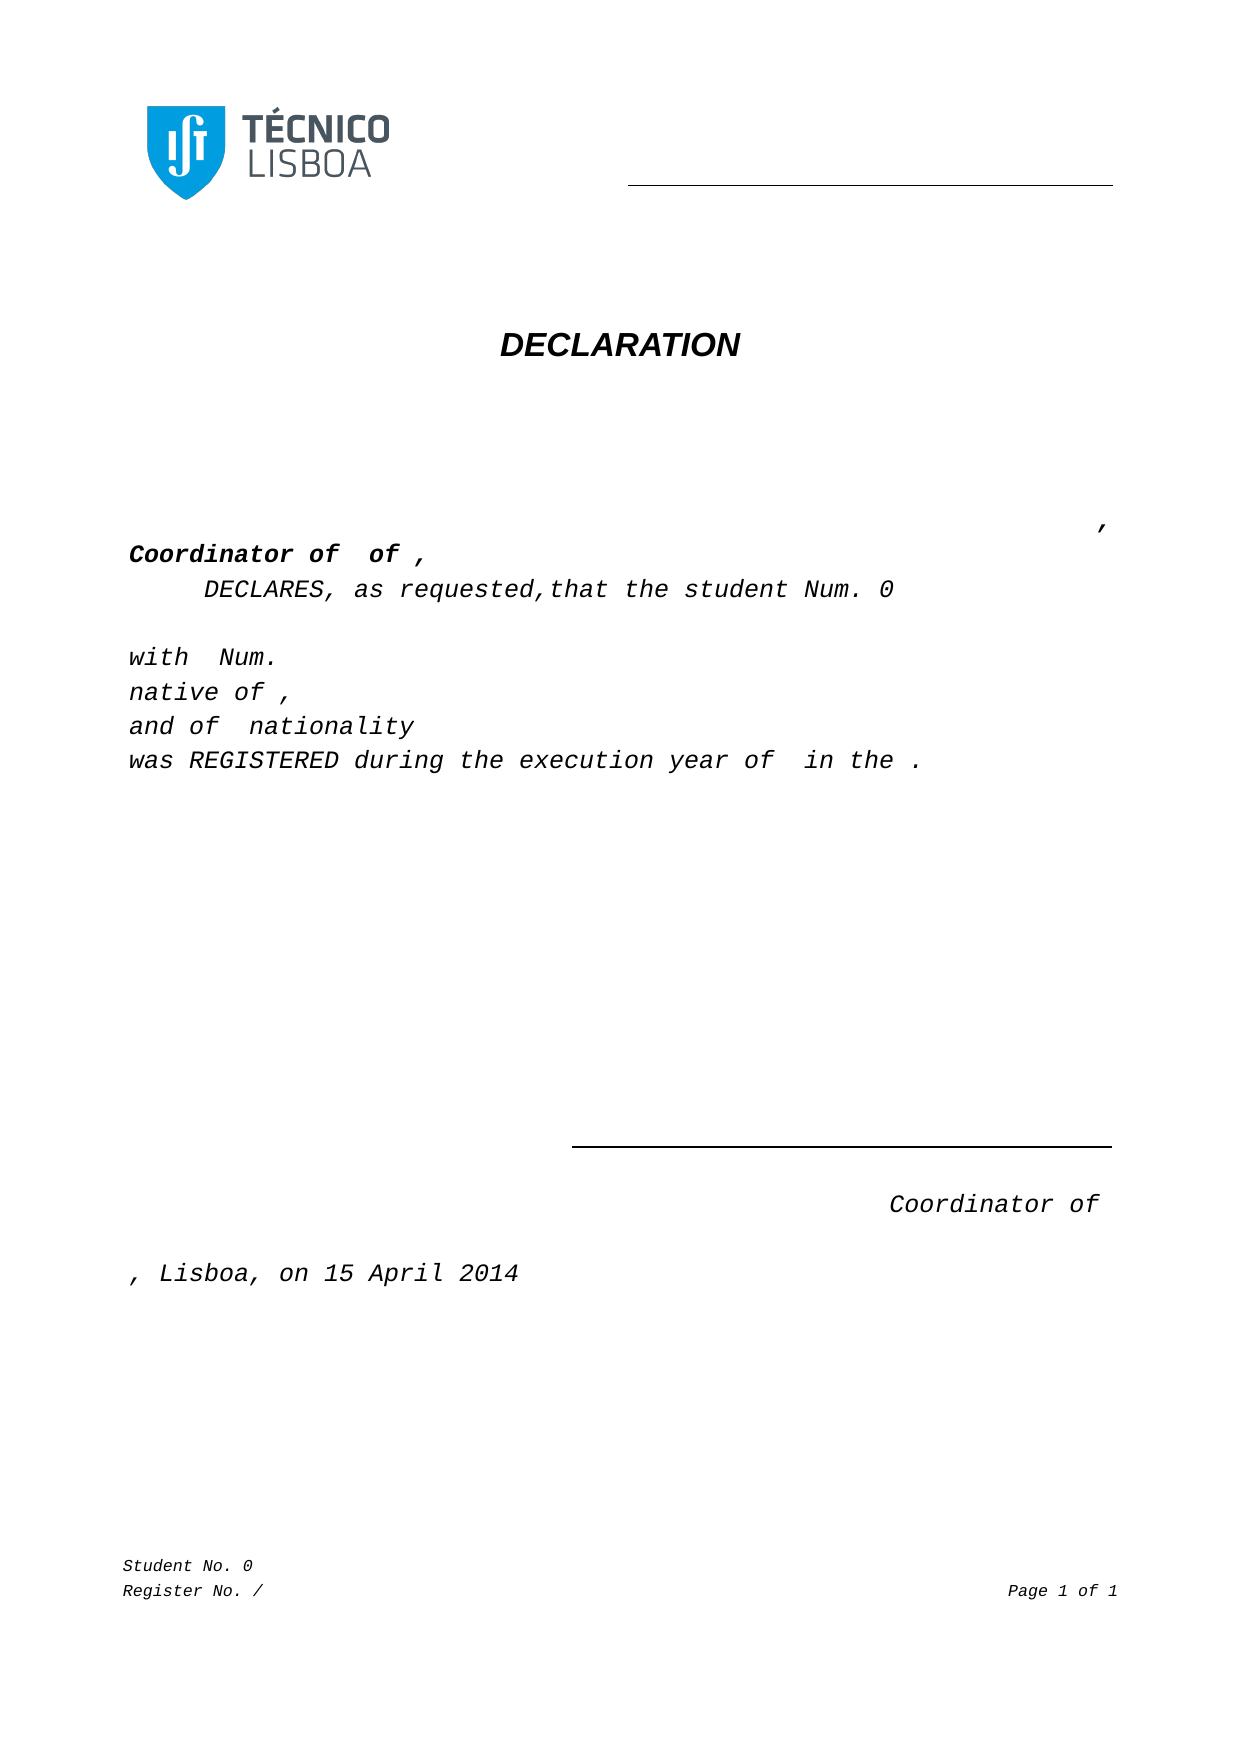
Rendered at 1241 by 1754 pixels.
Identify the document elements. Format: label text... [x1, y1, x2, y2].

text and of nationality [129, 714, 1114, 742]
text native of , [129, 679, 1114, 708]
picture [181, 116, 190, 176]
text DECLARATION [129, 325, 1114, 364]
picture [189, 106, 389, 200]
text Coordinator of [129, 1191, 1114, 1220]
text , Lisboa, on 15 April 2014 [129, 1260, 1114, 1288]
text was REGISTERED during the execution year of in the . [129, 748, 1114, 776]
table_cell [628, 186, 1113, 221]
picture [169, 132, 175, 160]
text , [129, 507, 1114, 536]
picture [169, 167, 177, 176]
picture [147, 155, 183, 200]
text Coordinator of of , [129, 542, 1114, 570]
picture [194, 132, 206, 160]
text with Num. [129, 645, 1114, 673]
table_header [628, 150, 1113, 185]
picture [196, 116, 203, 125]
text DECLARES, as requested,that the student Num. 0 [204, 576, 1114, 604]
